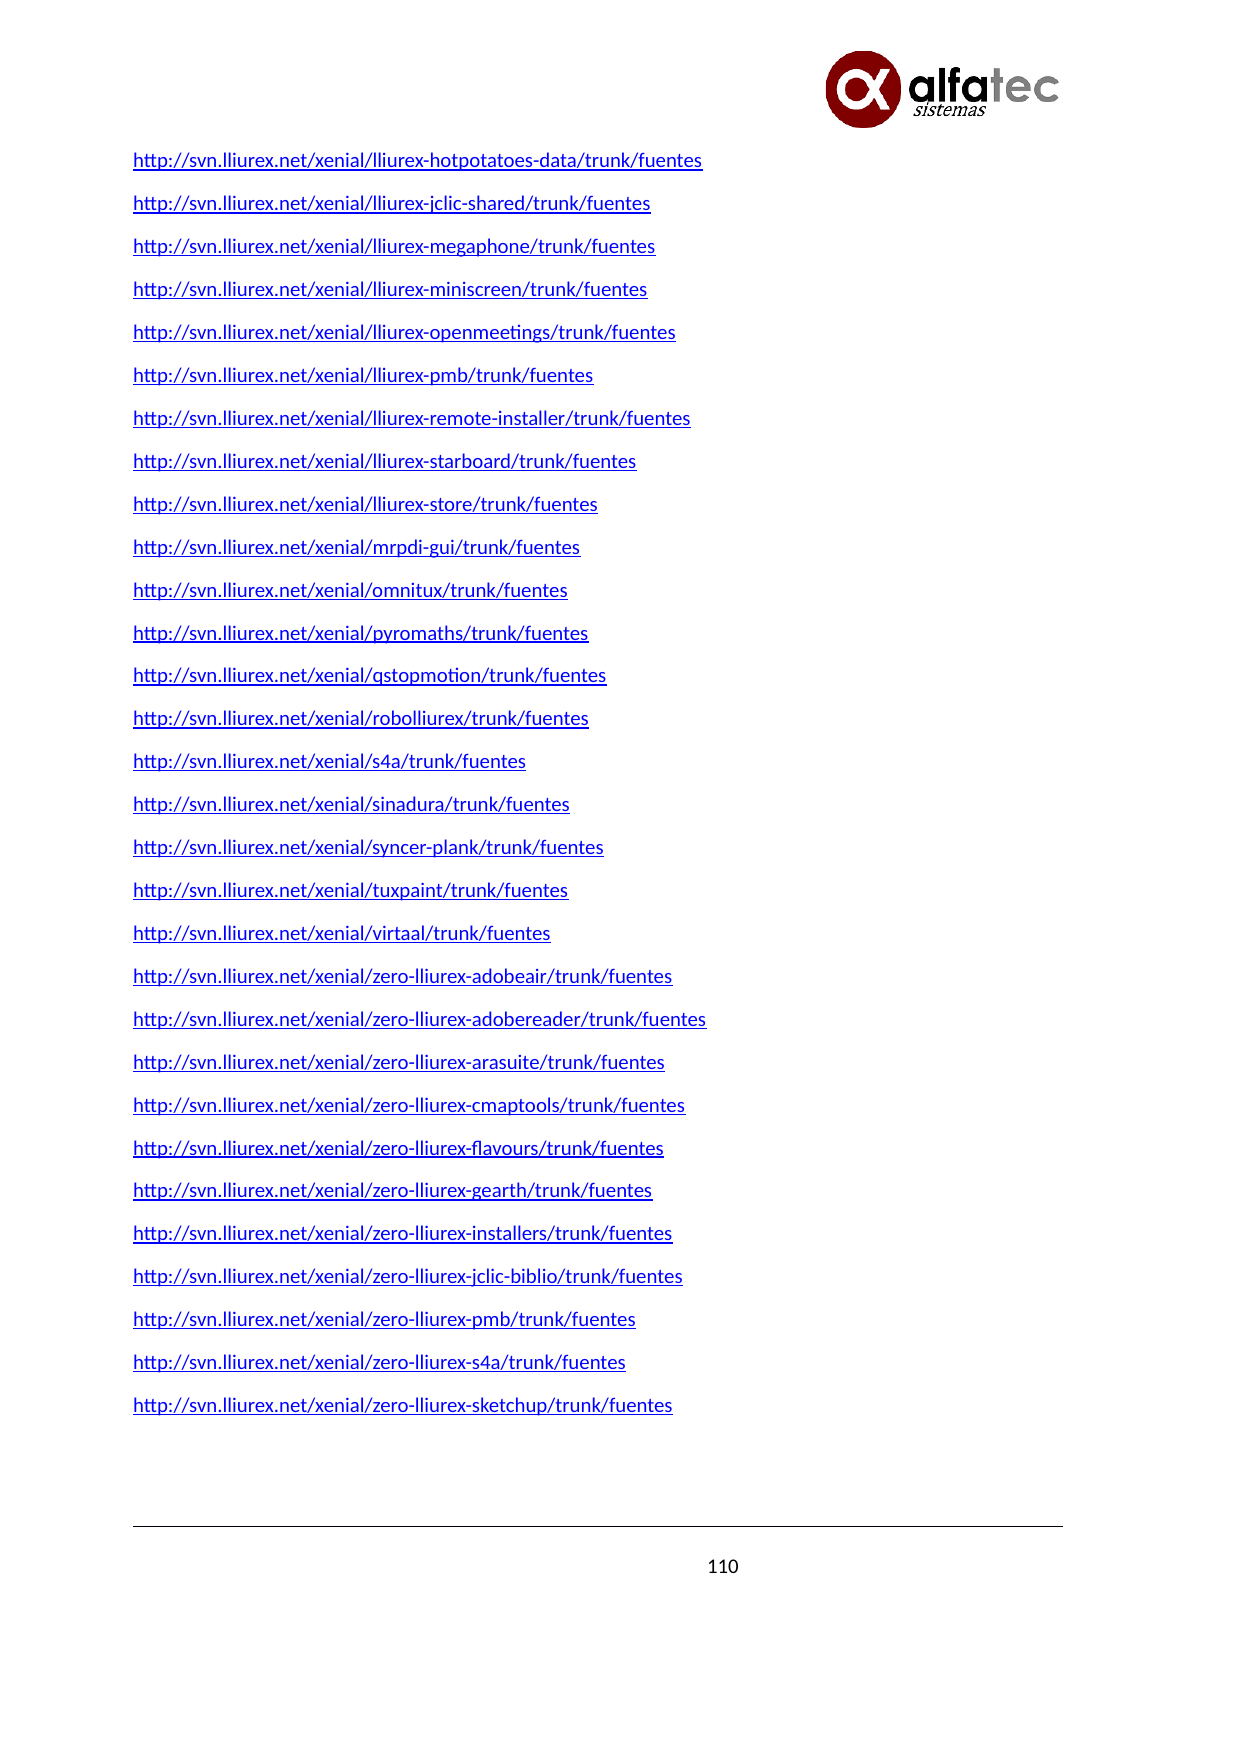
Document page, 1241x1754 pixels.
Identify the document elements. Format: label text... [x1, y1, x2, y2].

text http://svn.lliurex.net/xenial/virtaal/trunk/fuentes [133, 920, 1059, 946]
text http://svn.lliurex.net/xenial/zero-lliurex-cmaptools/trunk/fuentes [133, 1092, 1059, 1117]
text http://svn.lliurex.net/xenial/zero-lliurex-sketchup/trunk/fuentes [133, 1392, 1059, 1418]
text http://svn.lliurex.net/xenial/pyromaths/trunk/fuentes [133, 620, 1059, 645]
text http://svn.lliurex.net/xenial/lliurex-remote-installer/trunk/fuentes [133, 405, 1059, 431]
text http://svn.lliurex.net/xenial/lliurex-jclic-shared/trunk/fuentes [133, 191, 1059, 216]
text http://svn.lliurex.net/xenial/lliurex-hotpotatoes-data/trunk/fuentes [133, 148, 1059, 173]
text http://svn.lliurex.net/xenial/sinadura/trunk/fuentes [133, 791, 1059, 817]
text http://svn.lliurex.net/xenial/lliurex-megaphone/trunk/fuentes [133, 233, 1059, 259]
text http://svn.lliurex.net/xenial/robolliurex/trunk/fuentes [133, 706, 1059, 731]
text http://svn.lliurex.net/xenial/lliurex-starboard/trunk/fuentes [133, 448, 1059, 473]
text http://svn.lliurex.net/xenial/zero-lliurex-gearth/trunk/fuentes [133, 1178, 1059, 1203]
text http://svn.lliurex.net/xenial/lliurex-pmb/trunk/fuentes [133, 362, 1059, 388]
picture [825, 51, 1061, 128]
text http://svn.lliurex.net/xenial/zero-lliurex-s4a/trunk/fuentes [133, 1349, 1059, 1375]
text http://svn.lliurex.net/xenial/zero-lliurex-jclic-biblio/trunk/fuentes [133, 1263, 1059, 1289]
text http://svn.lliurex.net/xenial/syncer-plank/trunk/fuentes [133, 834, 1059, 860]
text http://svn.lliurex.net/xenial/s4a/trunk/fuentes [133, 748, 1059, 774]
text http://svn.lliurex.net/xenial/qstopmotion/trunk/fuentes [133, 663, 1059, 688]
text http://svn.lliurex.net/xenial/tuxpaint/trunk/fuentes [133, 877, 1059, 903]
text http://svn.lliurex.net/xenial/mrpdi-gui/trunk/fuentes [133, 534, 1059, 559]
text http://svn.lliurex.net/xenial/omnitux/trunk/fuentes [133, 577, 1059, 602]
text http://svn.lliurex.net/xenial/zero-lliurex-adobereader/trunk/fuentes [133, 1006, 1059, 1031]
text http://svn.lliurex.net/xenial/lliurex-openmeetings/trunk/fuentes [133, 319, 1059, 345]
text http://svn.lliurex.net/xenial/zero-lliurex-flavours/trunk/fuentes [133, 1135, 1059, 1160]
text http://svn.lliurex.net/xenial/lliurex-miniscreen/trunk/fuentes [133, 276, 1059, 302]
text http://svn.lliurex.net/xenial/zero-lliurex-adobeair/trunk/fuentes [133, 963, 1059, 988]
text http://svn.lliurex.net/xenial/zero-lliurex-pmb/trunk/fuentes [133, 1306, 1059, 1332]
text http://svn.lliurex.net/xenial/zero-lliurex-arasuite/trunk/fuentes [133, 1049, 1059, 1074]
text http://svn.lliurex.net/xenial/zero-lliurex-installers/trunk/fuentes [133, 1221, 1059, 1246]
text http://svn.lliurex.net/xenial/lliurex-store/trunk/fuentes [133, 491, 1059, 516]
